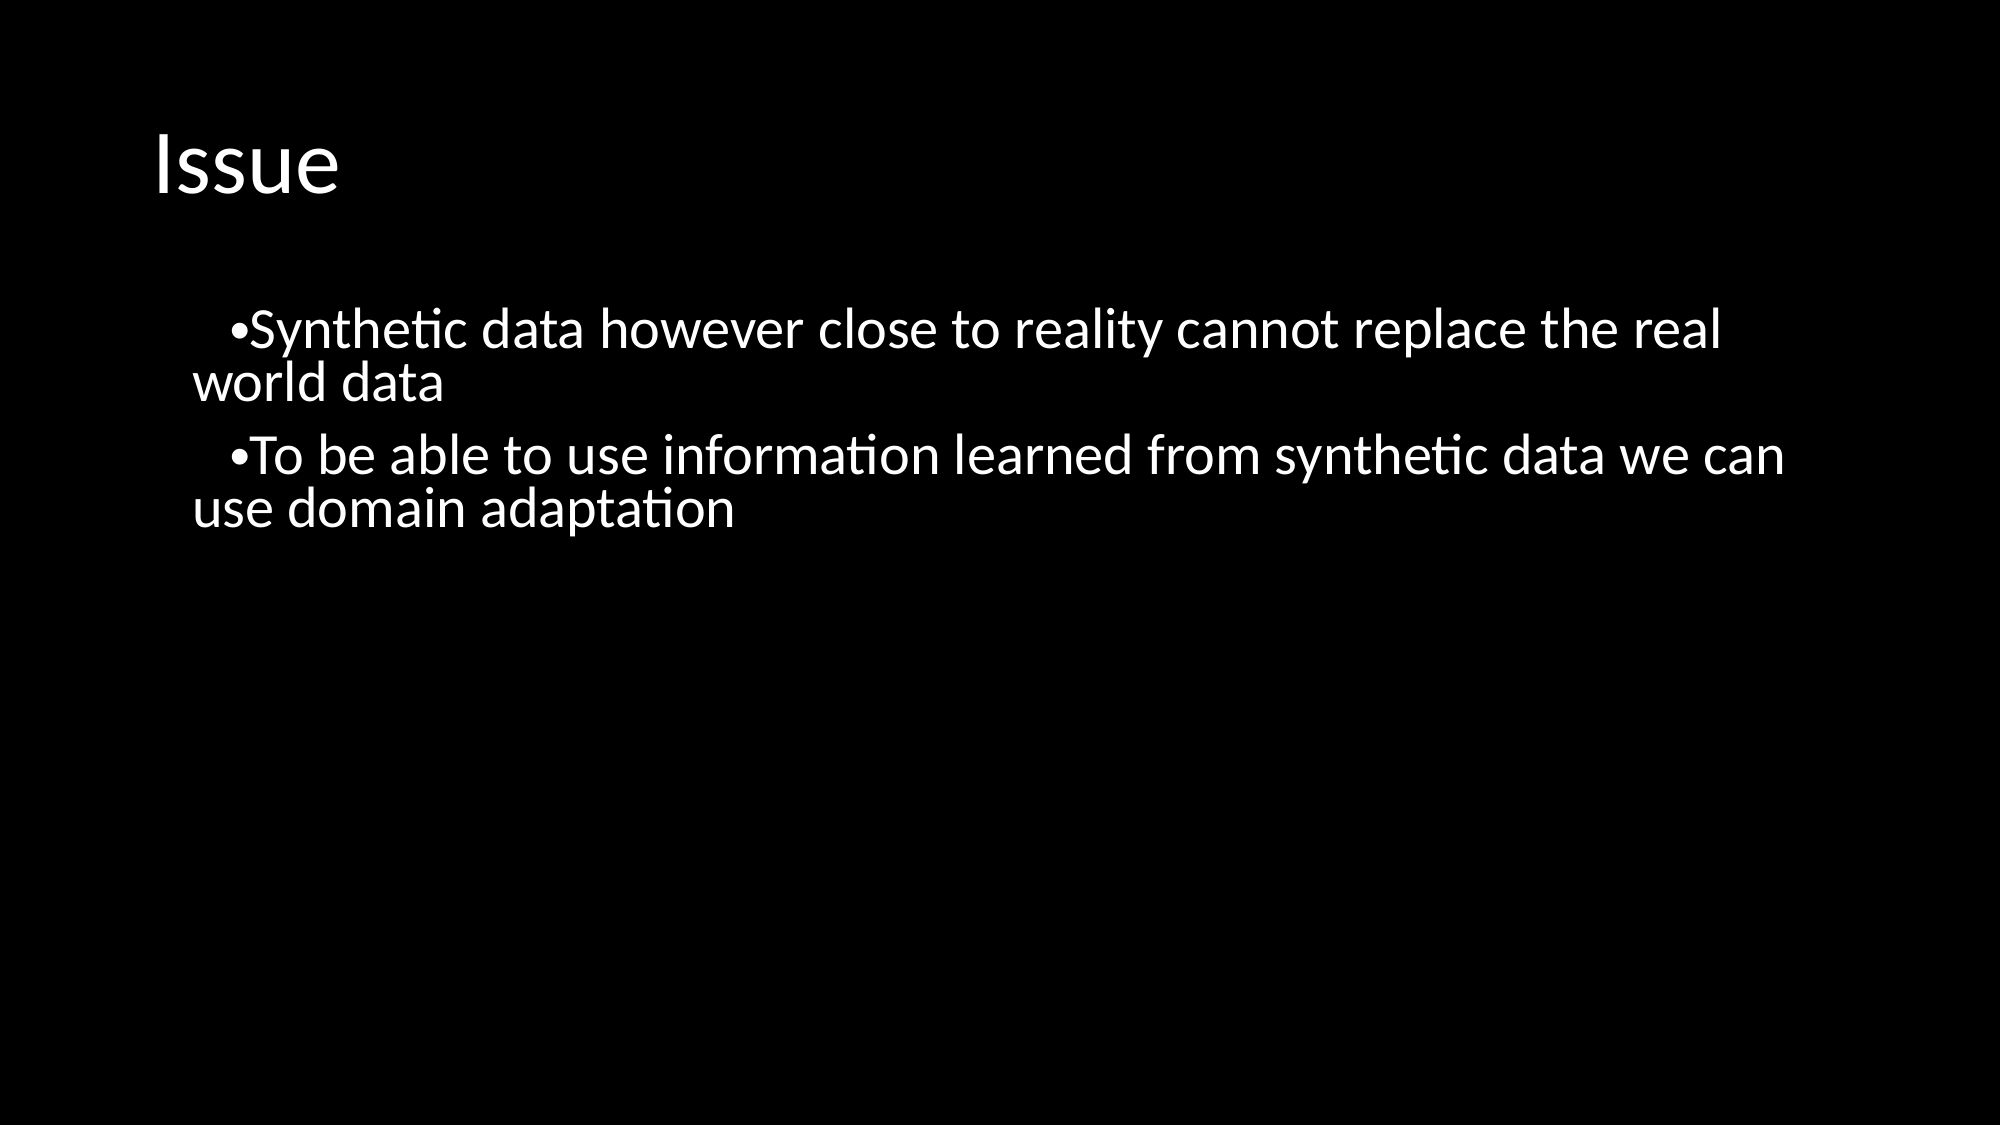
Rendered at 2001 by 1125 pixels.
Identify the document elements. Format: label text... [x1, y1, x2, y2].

list Synthetic data however close to reality cannot replace the real world data To be able to use information learned from synthetic data we can use domain adaptation [137, 299, 1863, 1014]
title Issue [137, 59, 1863, 278]
